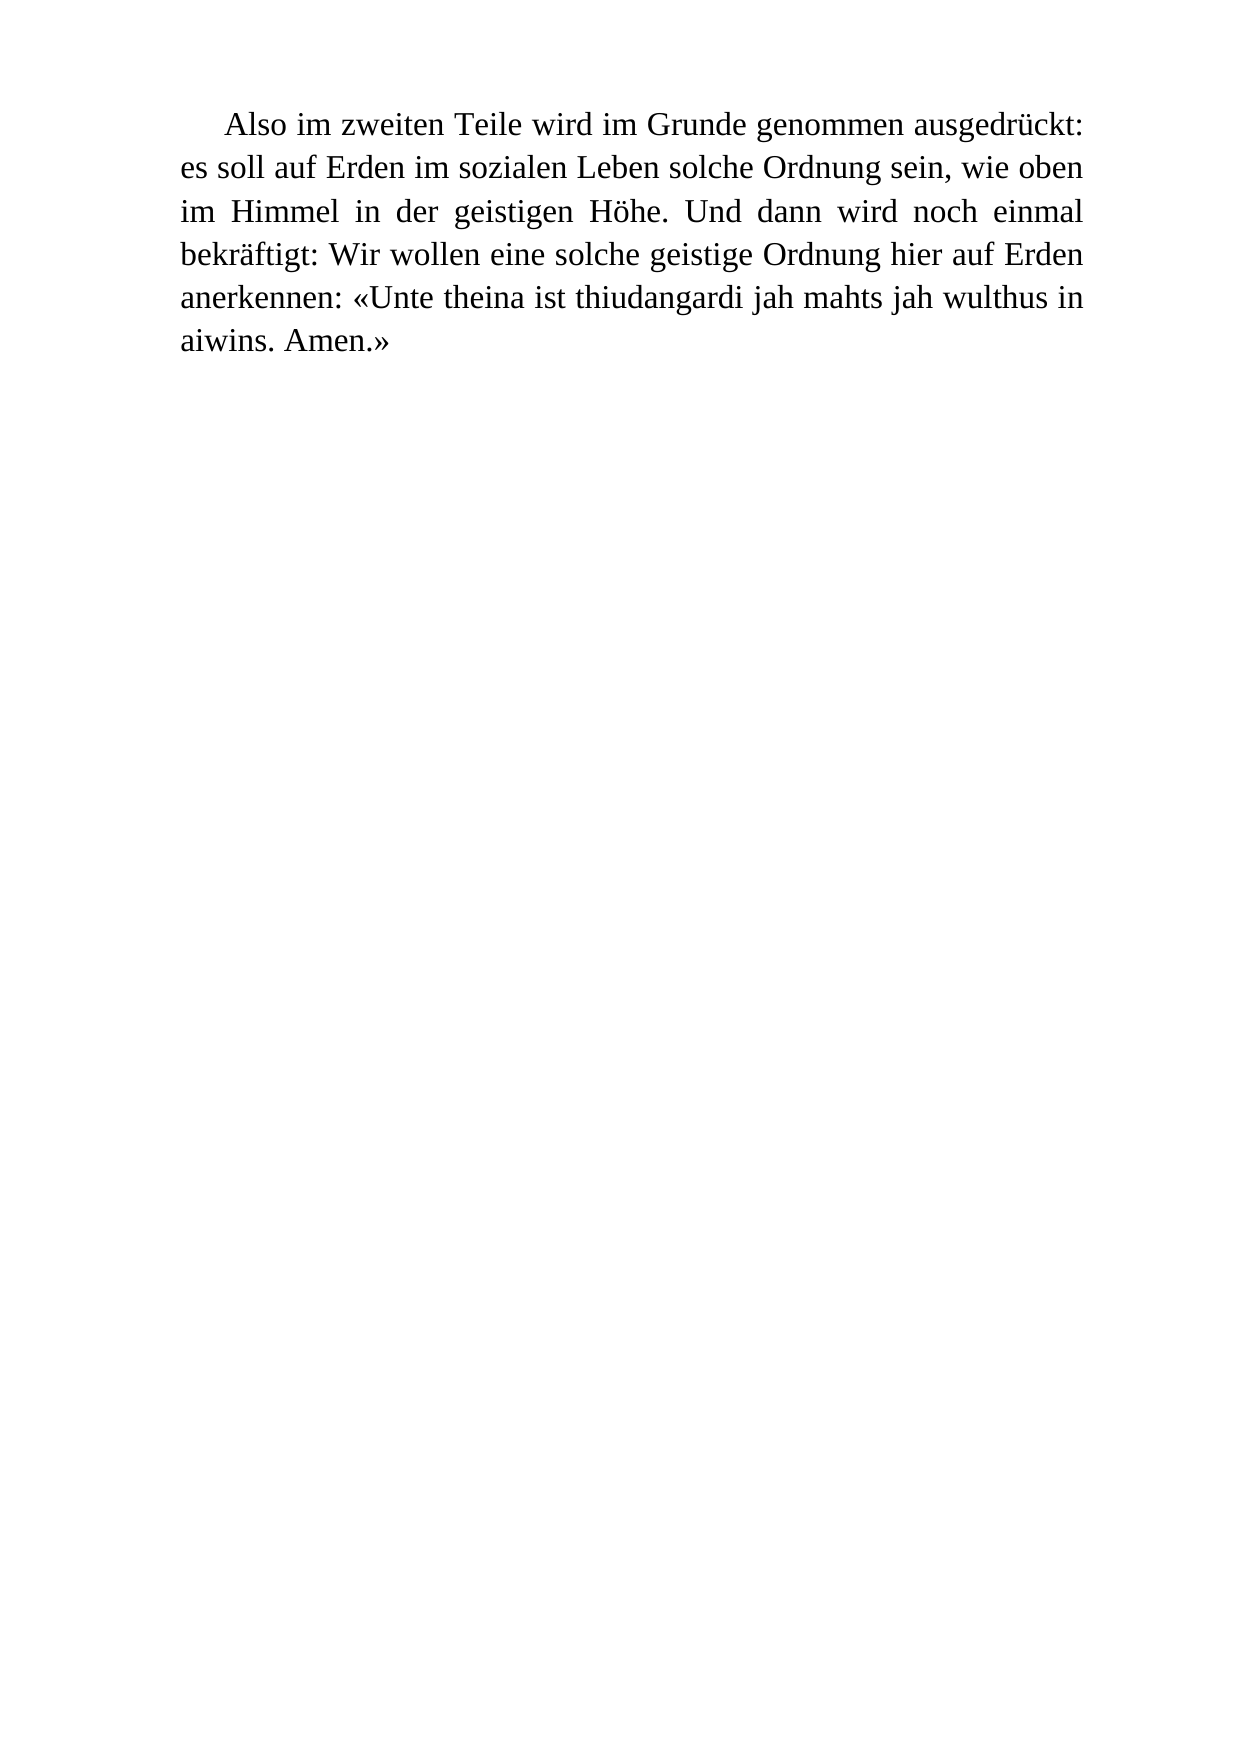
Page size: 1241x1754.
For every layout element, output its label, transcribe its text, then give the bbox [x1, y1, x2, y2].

text Also im zweiten Teile wird im Grunde genommen ausgedrückt: es soll auf Erden im sozialen Leben solche Ordnung sein, wie oben im Himmel in der geistigen Höhe. Und dann wird noch einmal bekräftigt: Wir wollen eine solche geistige Ordnung hier auf Erden anerkennen: «Unte theina ist thiudangardi jah mahts jah wulthus in aiwins. Amen.» [180, 104, 1085, 359]
